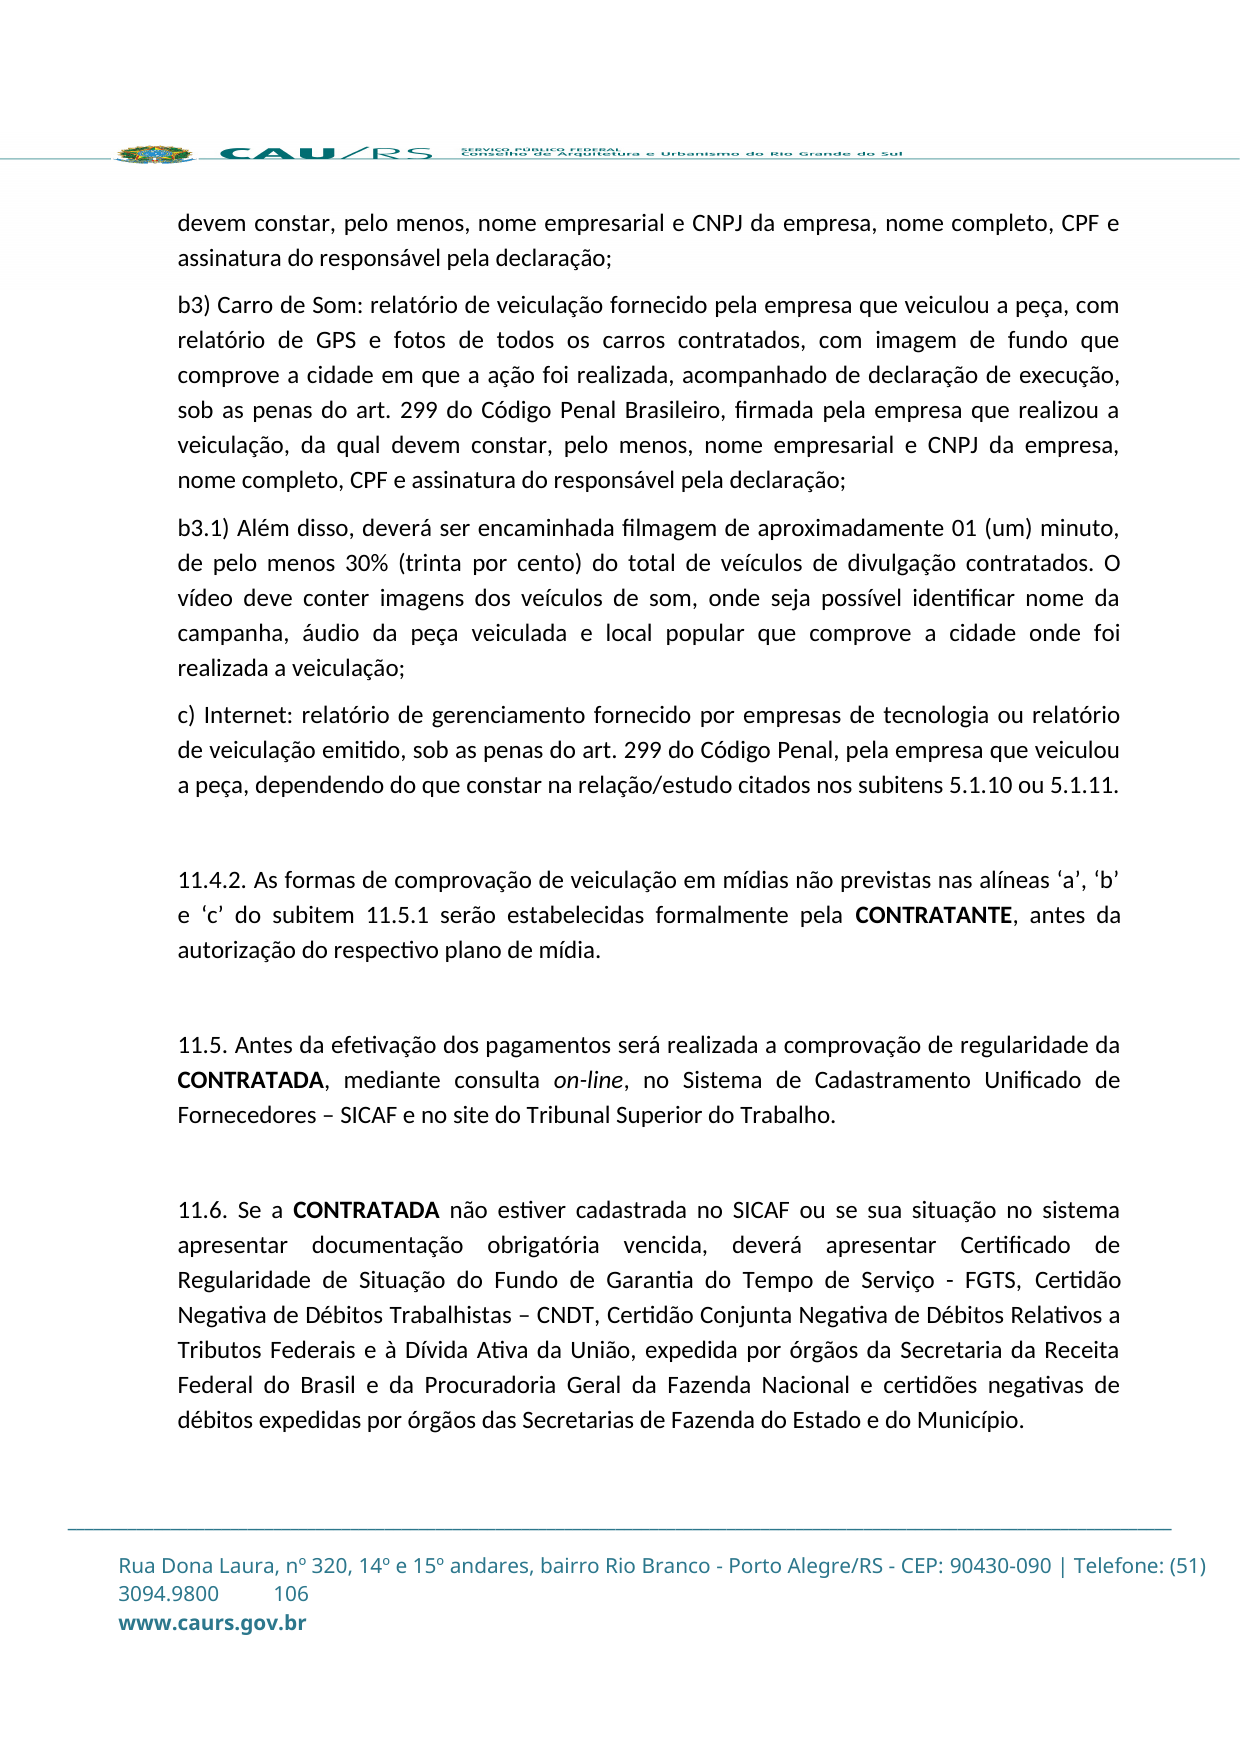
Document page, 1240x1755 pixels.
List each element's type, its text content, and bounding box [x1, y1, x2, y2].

text b3) Carro de Som: relatório de veiculação fornecido pela empresa que veiculou a peça, com relatório de GPS e fotos de todos os carros contratados, com imagem de fundo que comprove a cidade em que a ação foi realizada, acompanhado de declaração de execução, sob as penas do art. 299 do Código Penal Brasileiro, firmada pela empresa que realizou a veiculação, da qual devem constar, pelo menos, nome empresarial e CNPJ da empresa, nome completo, CPF e assinatura do responsável pela declaração; [177, 291, 1121, 495]
text b3.1) Além disso, deverá ser encaminhada filmagem de aproximadamente 01 (um) minuto, de pelo menos 30% (trinta por cento) do total de veículos de divulgação contratados. O vídeo deve conter imagens dos veículos de som, onde seja possível identificar nome da campanha, áudio da peça veiculada e local popular que comprove a cidade onde foi realizada a veiculação; [177, 512, 1121, 682]
text c) Internet: relatório de gerenciamento fornecido por empresas de tecnologia ou relatório de veiculação emitido, sob as penas do art. 299 do Código Penal, pela empresa que veiculou a peça, dependendo do que constar na relação/estudo citados nos subitens 5.1.10 ou 5.1.11. [177, 699, 1121, 800]
text 11.4.2. As formas de comprovação de veiculação em mídias não previstas nas alíneas ‘a’, ‘b’ e ‘c’ do subitem 11.5.1 serão estabelecidas formalmente pela CONTRATANTE, antes da autorização do respectivo plano de mídia. [177, 864, 1121, 965]
text 11.5. Antes da efetivação dos pagamentos será realizada a comprovação de regularidade da CONTRATADA, mediante consulta on-line, no Sistema de Cadastramento Unificado de Fornecedores – SICAF e no site do Tribunal Superior do Trabalho. [177, 1029, 1121, 1130]
text 11.6. Se a CONTRATADA não estiver cadastrada no SICAF ou se sua situação no sistema apresentar documentação obrigatória vencida, deverá apresentar Certificado de Regularidade de Situação do Fundo de Garantia do Tempo de Serviço - FGTS, Certidão Negativa de Débitos Trabalhistas – CNDT, Certidão Conjunta Negativa de Débitos Relativos a Tributos Federais e à Dívida Ativa da União, expedida por órgãos da Secretaria da Receita Federal do Brasil e da Procuradoria Geral da Fazenda Nacional e certidões negativas de débitos expedidas por órgãos das Secretarias de Fazenda do Estado e do Município. [177, 1194, 1121, 1435]
